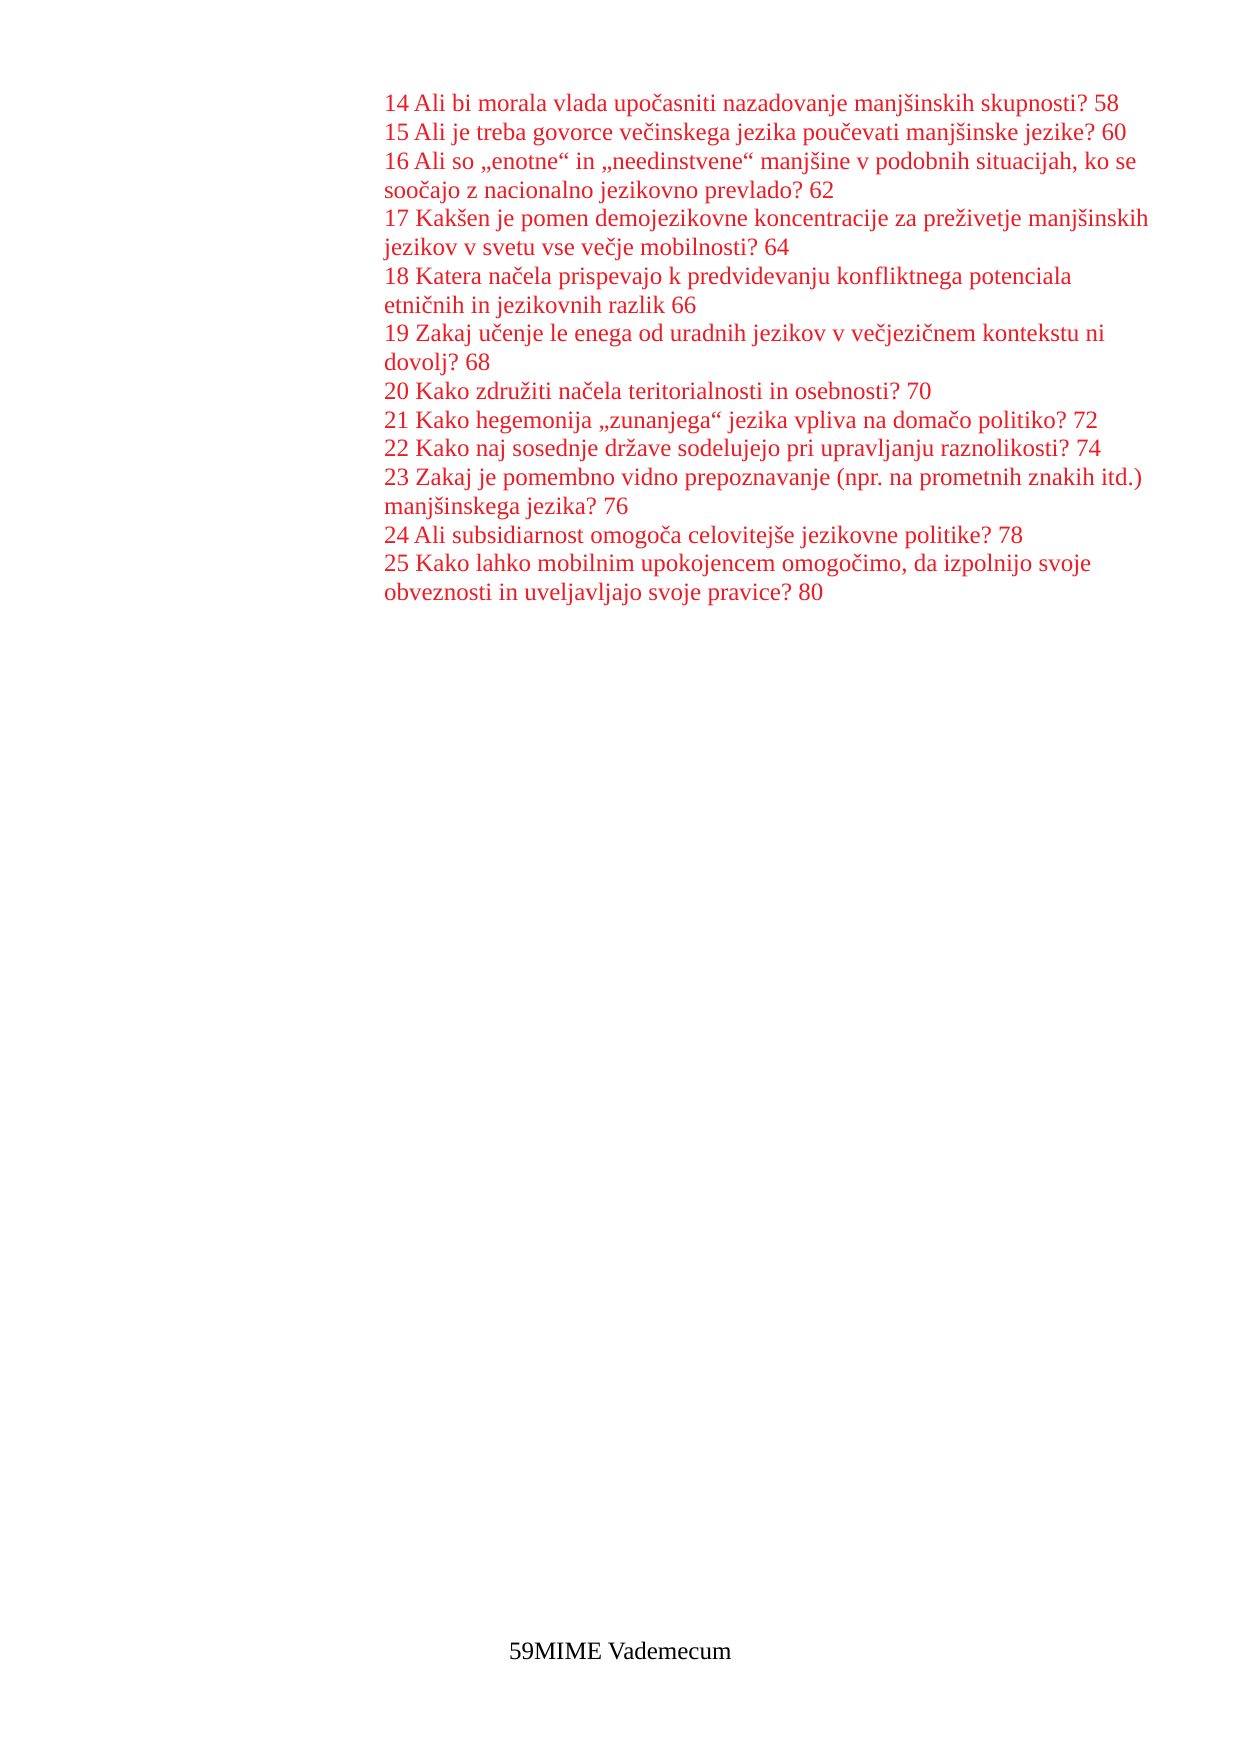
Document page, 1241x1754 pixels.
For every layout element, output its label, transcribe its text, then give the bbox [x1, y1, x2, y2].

text 25 Kako lahko mobilnim upokojencem omogočimo, da izpolnijo svoje obveznosti in uveljavljajo svoje pravice? 80 [384, 548, 1152, 606]
text 18 Katera načela prispevajo k predvidevanju konfliktnega potenciala etničnih in jezikovnih razlik 66 [384, 261, 1152, 318]
text 19 Zakaj učenje le enega od uradnih jezikov v večjezičnem kontekstu ni dovolj? 68 [384, 318, 1152, 376]
text 24 Ali subsidiarnost omogoča celovitejše jezikovne politike? 78 [384, 520, 1152, 548]
text 22 Kako naj sosednje države sodelujejo pri upravljanju raznolikosti? 74 [384, 433, 1152, 462]
text 15 Ali je treba govorce večinskega jezika poučevati manjšinske jezike? 60 [384, 117, 1152, 146]
text 20 Kako združiti načela teritorialnosti in osebnosti? 70 [384, 376, 1152, 405]
text 21 Kako hegemonija „zunanjega“ jezika vpliva na domačo politiko? 72 [384, 405, 1152, 433]
text 16 Ali so „enotne“ in „needinstvene“ manjšine v podobnih situacijah, ko se soočajo z nacionalno jezikovno prevlado? 62 [384, 146, 1152, 203]
text 23 Zakaj je pomembno vidno prepoznavanje (npr. na prometnih znakih itd.) manjšinskega jezika? 76 [384, 462, 1152, 520]
text 14 Ali bi morala vlada upočasniti nazadovanje manjšinskih skupnosti? 58 [384, 88, 1152, 117]
text 17 Kakšen je pomen demojezikovne koncentracije za preživetje manjšinskih jezikov v svetu vse večje mobilnosti? 64 [384, 203, 1152, 261]
